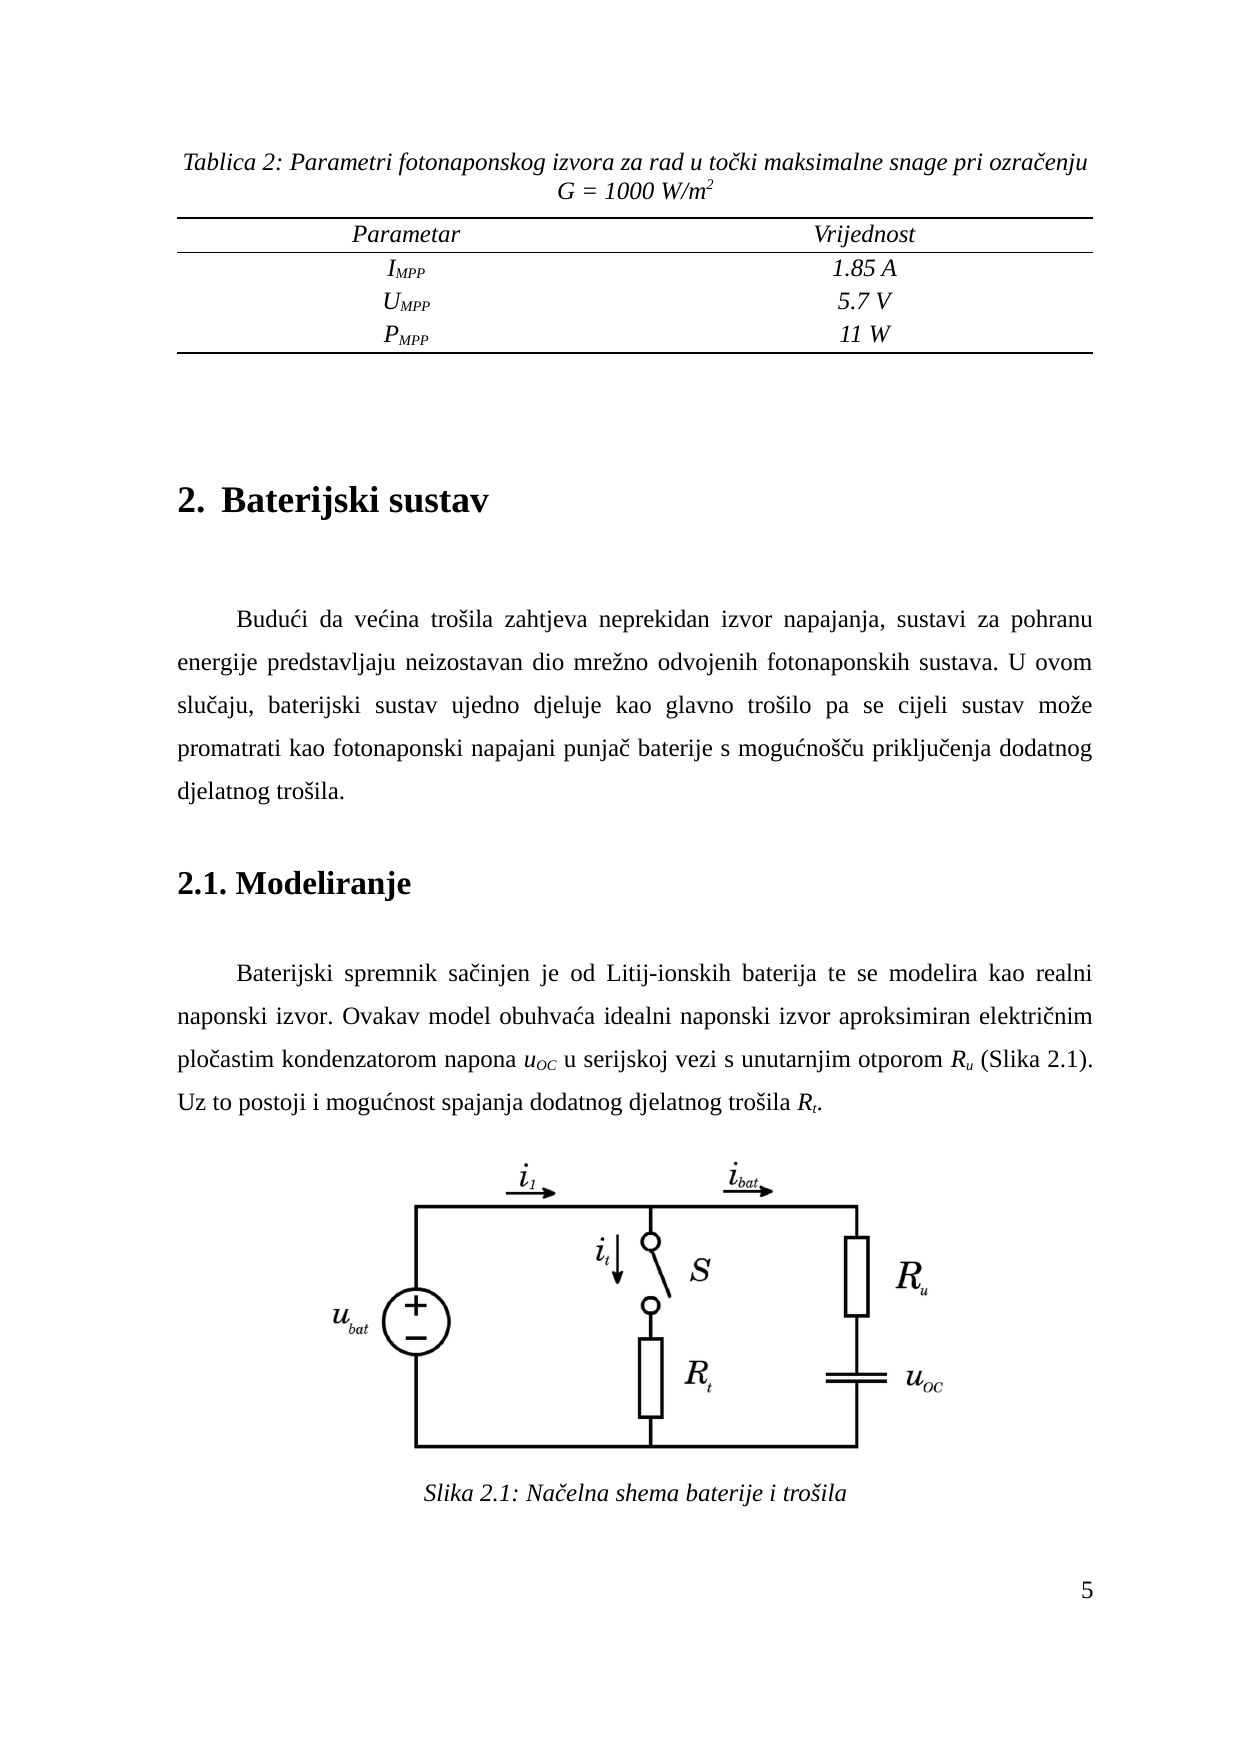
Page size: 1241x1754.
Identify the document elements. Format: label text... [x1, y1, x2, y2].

table_header Vrijednost [635, 219, 1093, 252]
table_header Parametar [177, 219, 635, 252]
text Budući da većina trošila zahtjeva neprekidan izvor napajanja, sustavi za pohranu energije predstavljaju neizostavan dio mrežno odvojenih fotonaponskih sustava. U ovom slučaju, baterijski sustav ujedno djeluje kao glavno trošilo pa se cijeli sustav može promatrati kao fotonaponski napajani punjač baterije s mogućnošču priključenja dodatnog djelatnog trošila. [177, 604, 1093, 805]
table_cell 5.7 V [635, 286, 1093, 319]
text Slika 2.1: Načelna shema baterije i trošila [177, 1478, 1093, 1507]
subtitle Baterijski sustav [177, 478, 1093, 521]
table_cell 11 W [635, 319, 1093, 352]
subtitle Modeliranje [177, 863, 1093, 901]
table_cell UMPP [177, 286, 635, 319]
picture [273, 1161, 997, 1453]
text Tablica 2: Parametri fotonaponskog izvora za rad u točki maksimalne snage pri ozračenju G = 1000 W/m2 [177, 147, 1093, 204]
table_cell IMPP [177, 253, 635, 286]
table_cell 1.85 A [635, 253, 1093, 286]
text Baterijski spremnik sačinjen je od Litij-ionskih baterija te se modelira kao realni naponski izvor. Ovakav model obuhvaća idealni naponski izvor aproksimiran električnim pločastim kondenzatorom napona uOC u serijskoj vezi s unutarnjim otporom Ru (Slika 2.1). Uz to postoji i mogućnost spajanja dodatnog djelatnog trošila Rt. [177, 958, 1093, 1116]
table_cell PMPP [177, 319, 635, 352]
